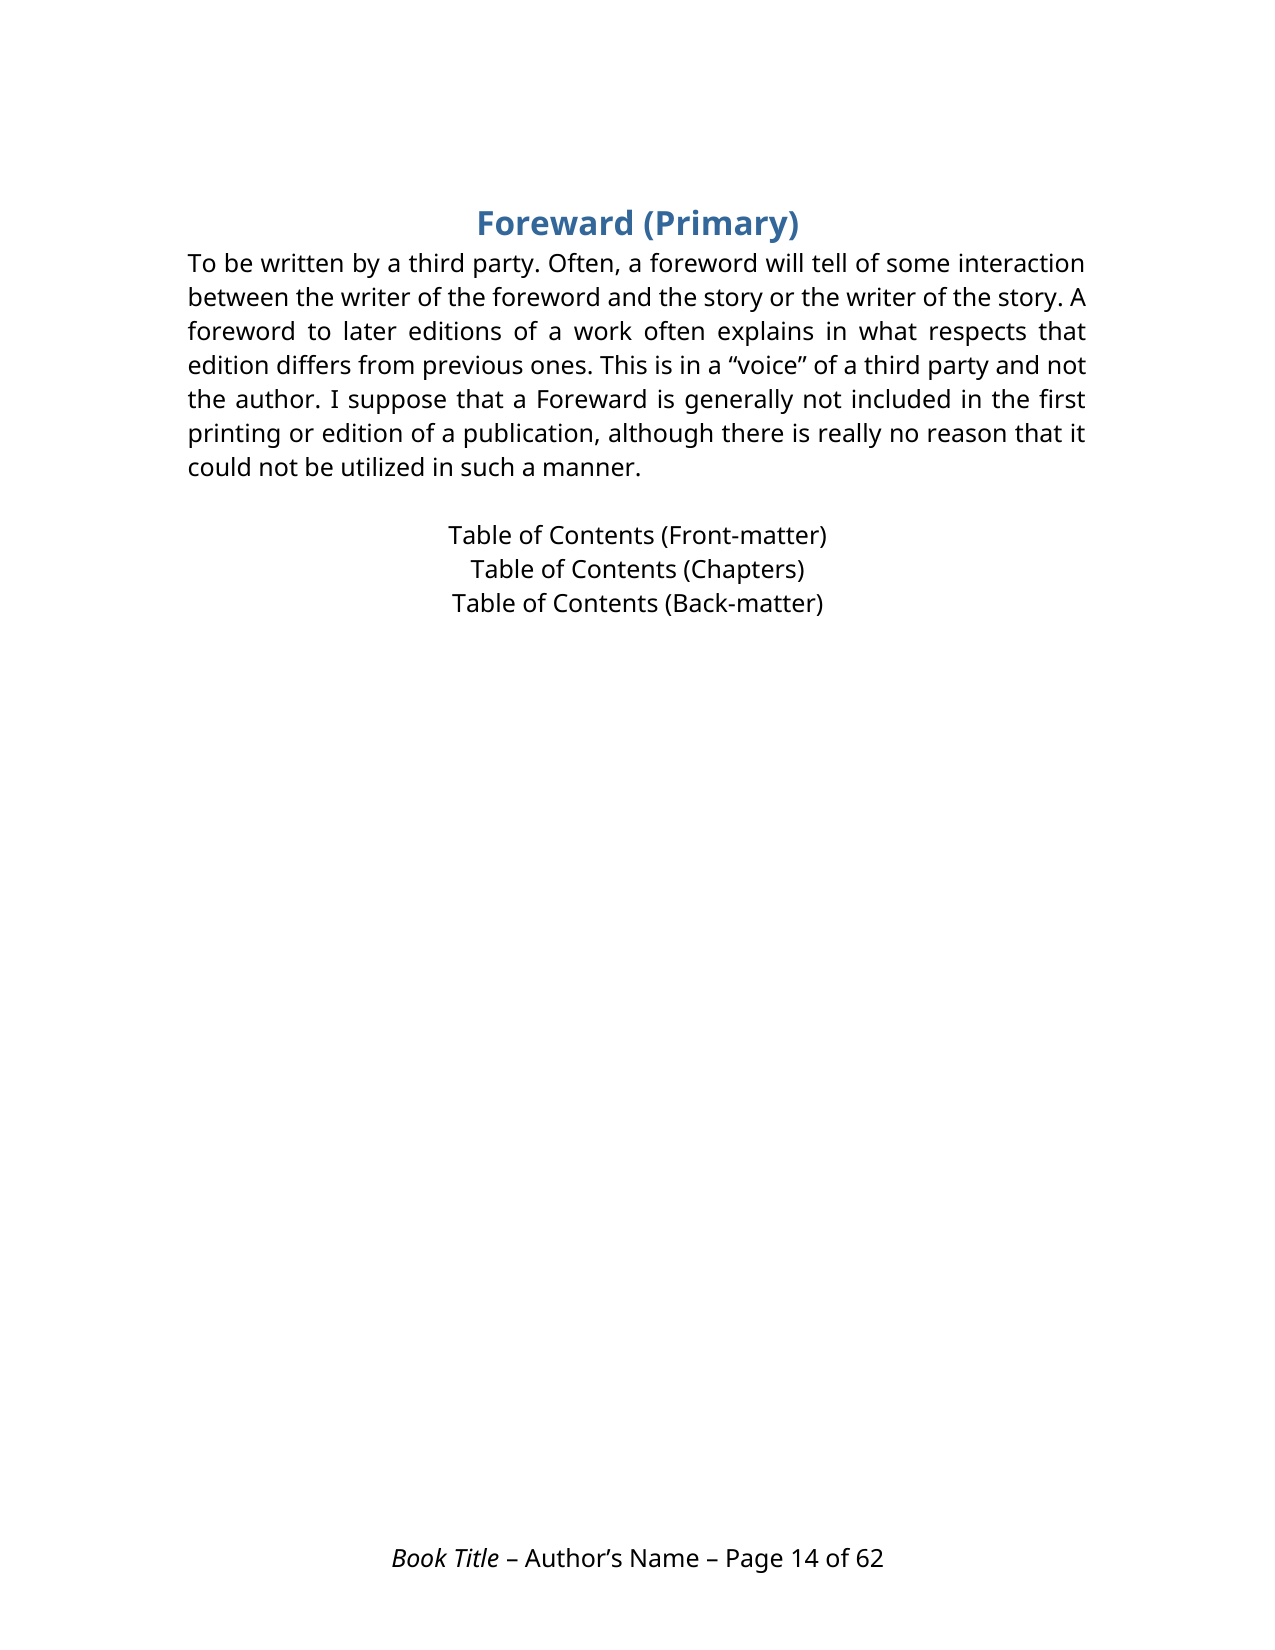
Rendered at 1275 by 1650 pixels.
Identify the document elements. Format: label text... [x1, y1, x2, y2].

text Table of Contents (Back-matter) [187, 586, 1087, 620]
text Table of Contents (Chapters) [187, 552, 1087, 586]
text To be written by a third party. Often, a foreword will tell of some interaction between the writer of the foreword and the story or the writer of the story. A foreword to later editions of a work often explains in what respects that edition differs from previous ones. This is in a “voice” of a third party and not the author. I suppose that a Foreward is generally not included in the first printing or edition of a publication, although there is really no reason that it could not be utilized in such a manner. [187, 245, 1087, 484]
subtitle Foreward (Primary) [187, 200, 1087, 245]
text Table of Contents (Front-matter) [187, 518, 1087, 552]
